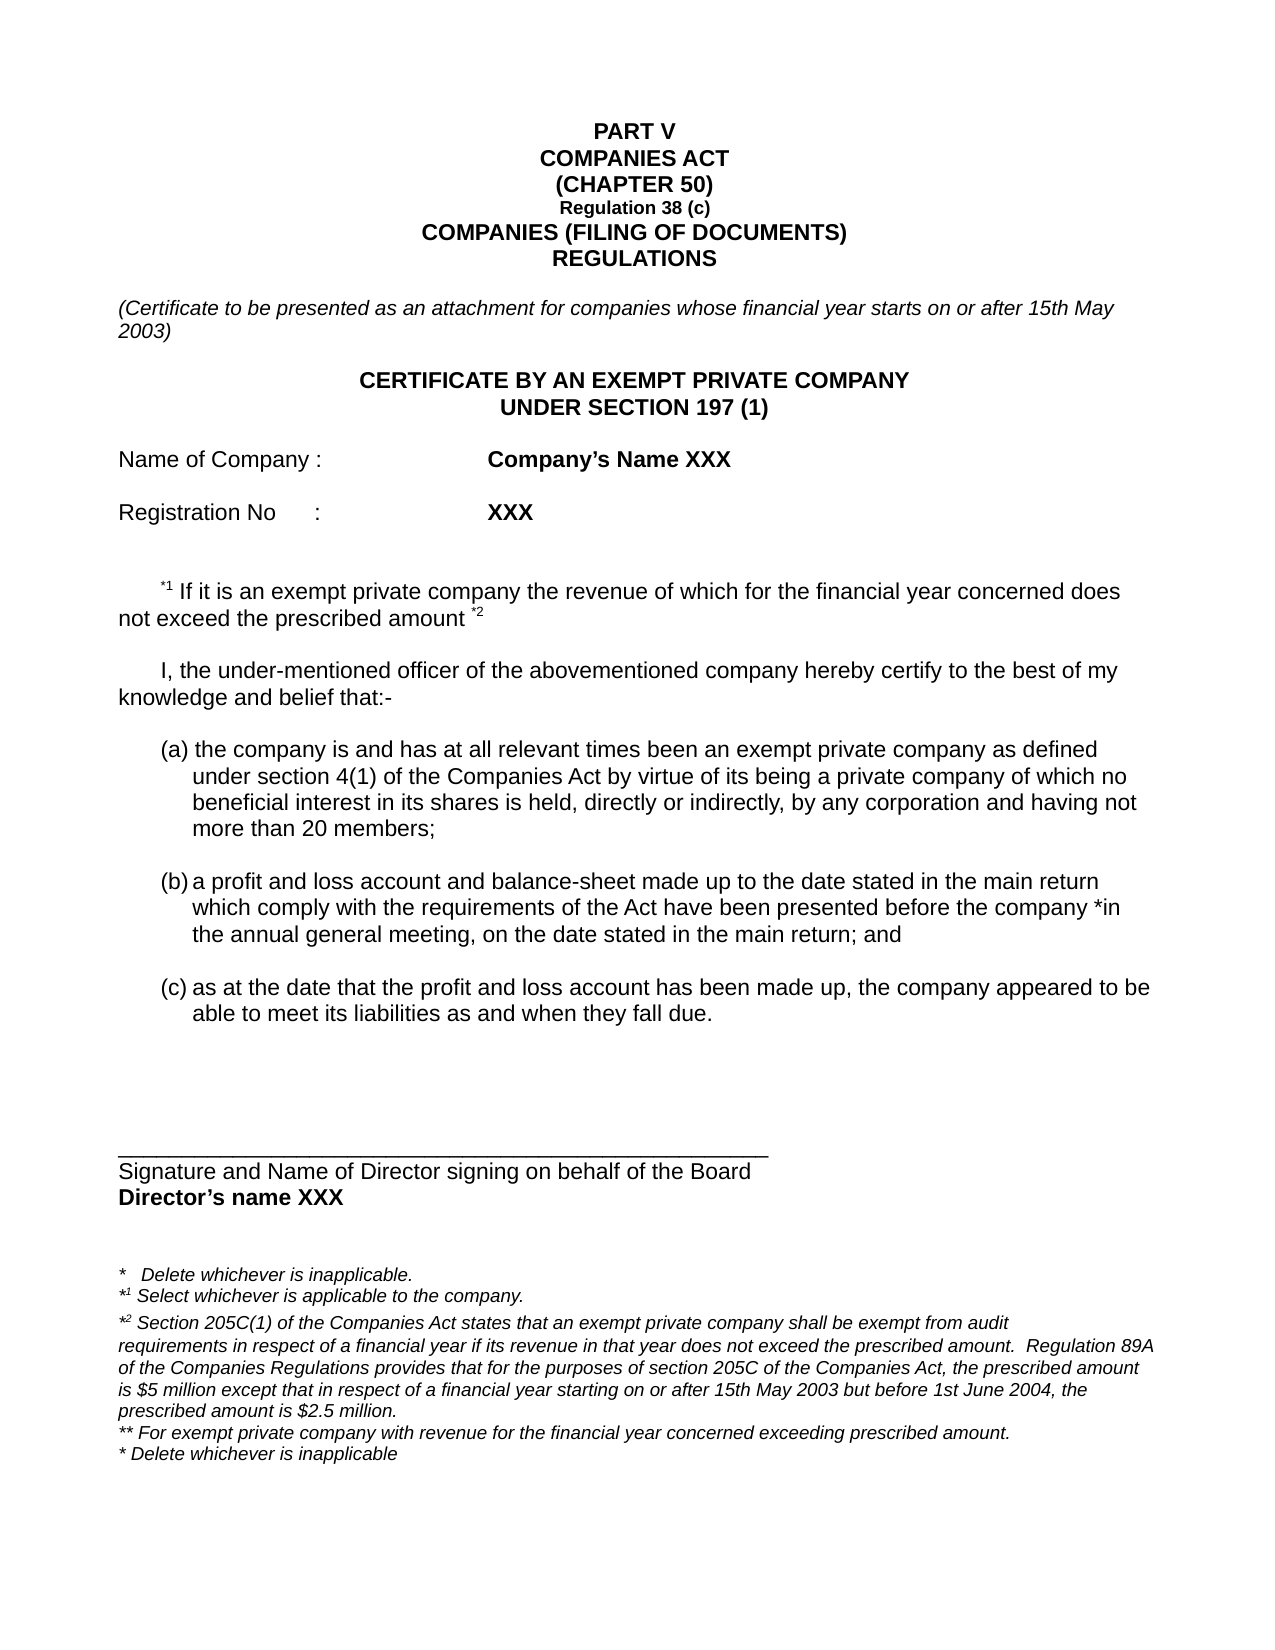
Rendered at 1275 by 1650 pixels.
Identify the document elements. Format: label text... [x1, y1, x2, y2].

text (Certificate to be presented as an attachment for companies whose financial year starts on or after 15th May 2003) [118, 295, 1157, 343]
text Signature and Name of Director signing on behalf of the Board [118, 1158, 1157, 1184]
text *1 If it is an exempt private company the revenue of which for the financial year concerned does not exceed the prescribed amount *2 [118, 578, 1157, 631]
text * Delete whichever is inapplicable [118, 1443, 1157, 1464]
text COMPANIES ACT [118, 144, 1157, 171]
text REGULATIONS [118, 245, 1157, 271]
text Director’s name XXX [118, 1184, 1157, 1211]
text Regulation 38 (c) [118, 197, 1157, 219]
text ** For exempt private company with revenue for the financial year concerned exceeding prescribed amount. [118, 1421, 1157, 1443]
text *1 Select whichever is applicable to the company. [118, 1285, 1157, 1306]
text (CHAPTER 50) [118, 171, 1157, 197]
text CERTIFICATE BY AN EXEMPT PRIVATE COMPANY [118, 367, 1157, 394]
text UNDER SECTION 197 (1) [118, 394, 1157, 420]
text (b) a profit and loss account and balance-sheet made up to the date stated in the main return which comply with the requirements of the Act have been presented before the company *in the annual general meeting, on the date stated in the main return; and [118, 868, 1157, 947]
text I, the under-mentioned officer of the abovementioned company hereby certify to the best of my knowledge and belief that:- [118, 657, 1157, 710]
text requirements in respect of a financial year if its revenue in that year does not exceed the prescribed amount. Regulation 89A of the Companies Regulations provides that for the purposes of section 205C of the Companies Act, the prescribed amount is $5 million except that in respect of a financial year starting on or after 15th May 2003 but before 1st June 2004, the prescribed amount is $2.5 million. [118, 1335, 1157, 1421]
text (c) as at the date that the profit and loss account has been made up, the company appeared to be able to meet its liabilities as and when they fall due. [118, 973, 1157, 1026]
text (a) the company is and has at all relevant times been an exempt private company as defined under section 4(1) of the Companies Act by virtue of its being a private company of which no beneficial interest in its shares is held, directly or indirectly, by any corporation and having not more than 20 members; [118, 736, 1157, 842]
text COMPANIES (FILING OF DOCUMENTS) [118, 219, 1157, 245]
text PART V [118, 118, 1157, 144]
text *2 Section 205C(1) of the Companies Act states that an exempt private company shall be exempt from audit [118, 1306, 1157, 1335]
text * Delete whichever is inapplicable. [118, 1263, 1157, 1285]
text Registration No : XXX [118, 499, 1157, 525]
text Name of Company : Company’s Name XXX [118, 446, 1157, 473]
text ___________________________________________________ [118, 1132, 1157, 1158]
